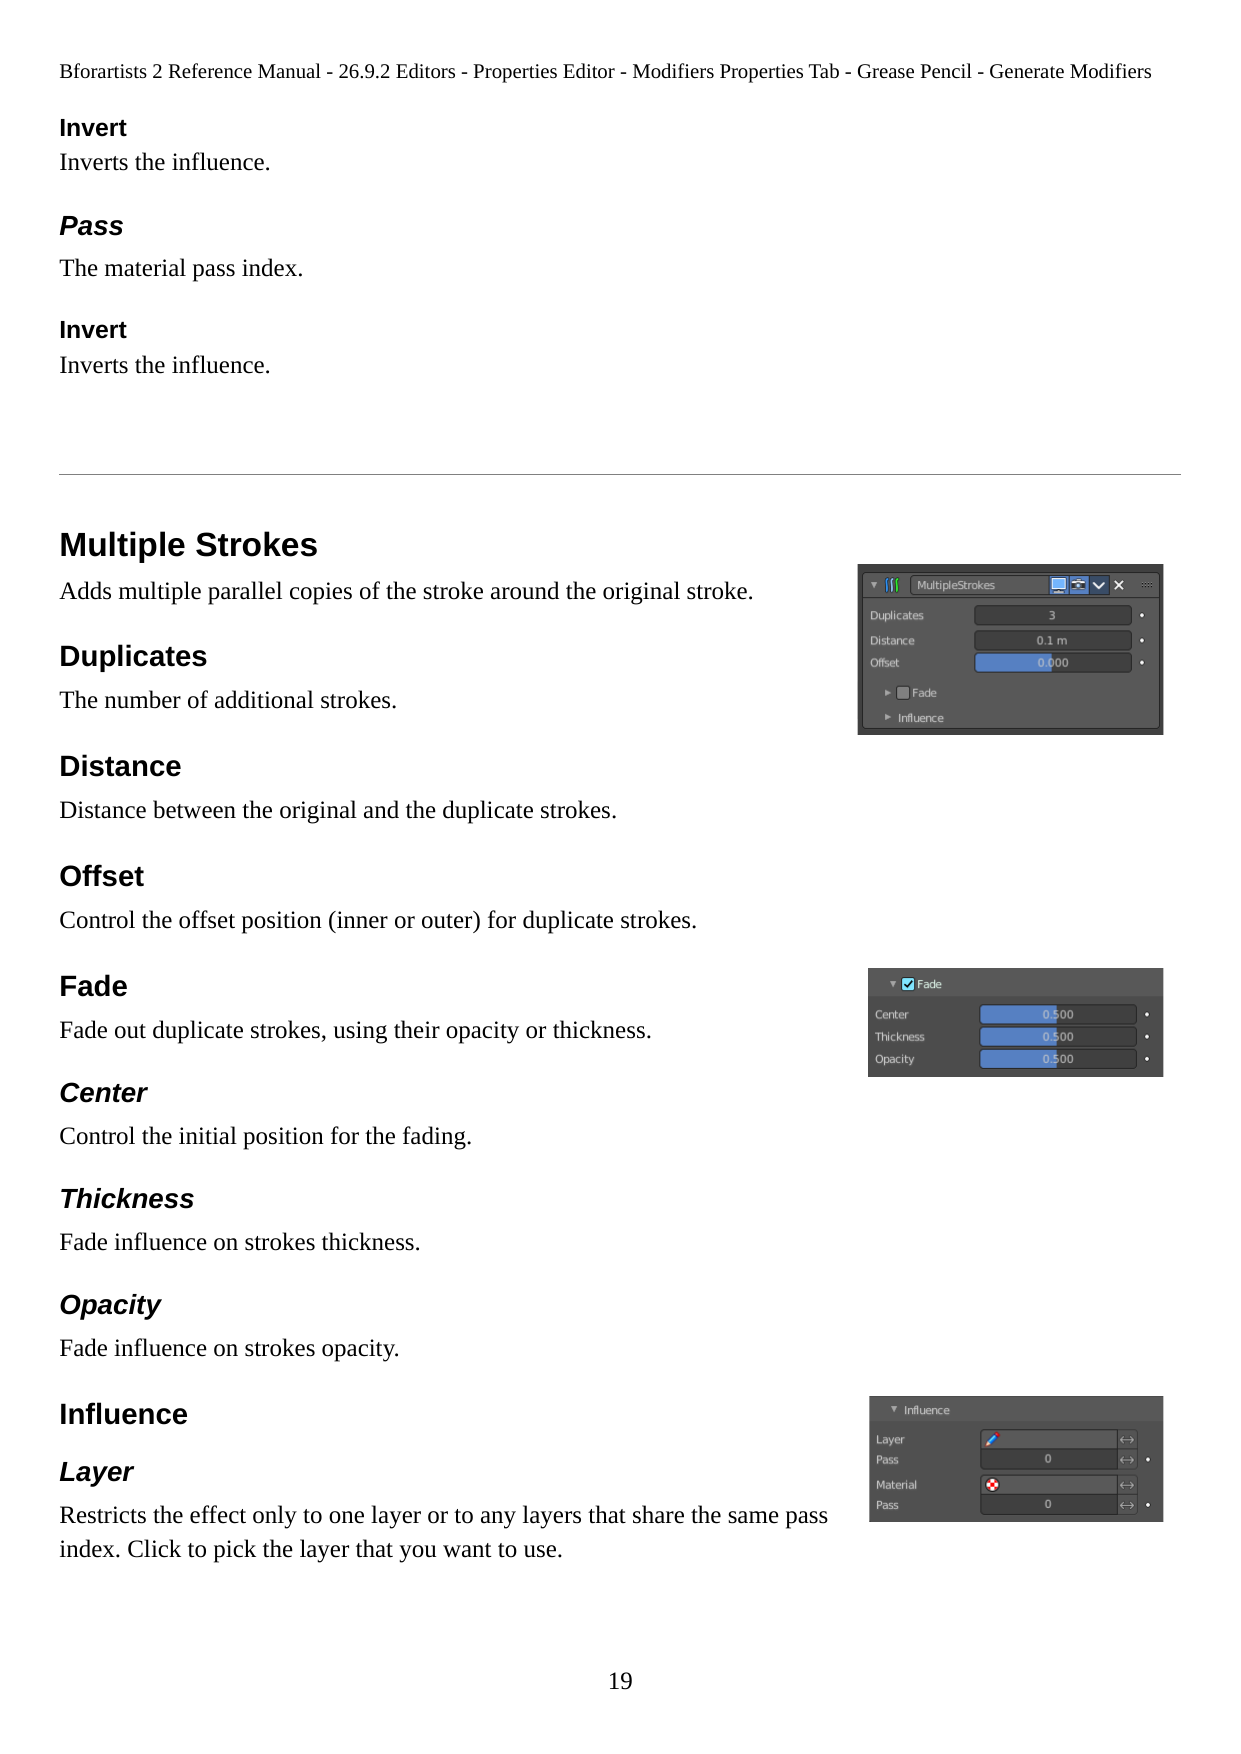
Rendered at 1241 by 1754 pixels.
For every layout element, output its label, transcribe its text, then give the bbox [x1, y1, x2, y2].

subtitle Thickness [59, 1183, 1181, 1215]
picture [857, 564, 1164, 735]
subtitle Pass [59, 209, 1181, 241]
picture [868, 968, 1164, 1077]
text Adds multiple parallel copies of the stroke around the original stroke. [59, 576, 857, 604]
subtitle Center [59, 1077, 1181, 1109]
subtitle Multiple Strokes [59, 524, 1181, 563]
subtitle Opacity [59, 1289, 1181, 1321]
text The material pass index. [59, 253, 1181, 282]
subtitle Invert [59, 315, 1181, 343]
text The number of additional strokes. [59, 686, 857, 714]
text Distance between the original and the duplicate strokes. [59, 796, 1181, 824]
text Fade out duplicate strokes, using their opacity or thickness. [59, 1015, 868, 1044]
picture [869, 1396, 1164, 1522]
subtitle Layer [59, 1456, 869, 1487]
subtitle Duplicates [59, 639, 857, 673]
text Fade influence on strokes opacity. [59, 1333, 1181, 1362]
text Inverts the influence. [59, 147, 1181, 176]
text Fade influence on strokes thickness. [59, 1227, 1181, 1256]
subtitle Offset [59, 859, 1181, 893]
text Restricts the effect only to one layer or to any layers that share the same pass index. Click to pick the layer that you want to use. [59, 1500, 1181, 1563]
subtitle Fade [59, 969, 868, 1003]
subtitle [1164, 1397, 1181, 1431]
subtitle Distance [59, 749, 1181, 783]
subtitle [1164, 1456, 1181, 1487]
subtitle Influence [59, 1397, 869, 1431]
text Control the offset position (inner or outer) for duplicate strokes. [59, 905, 1181, 934]
subtitle [1164, 969, 1181, 1003]
text Inverts the influence. [59, 350, 1181, 378]
text Control the initial position for the fading. [59, 1121, 1181, 1150]
subtitle Invert [59, 113, 1181, 141]
subtitle [1164, 639, 1181, 673]
